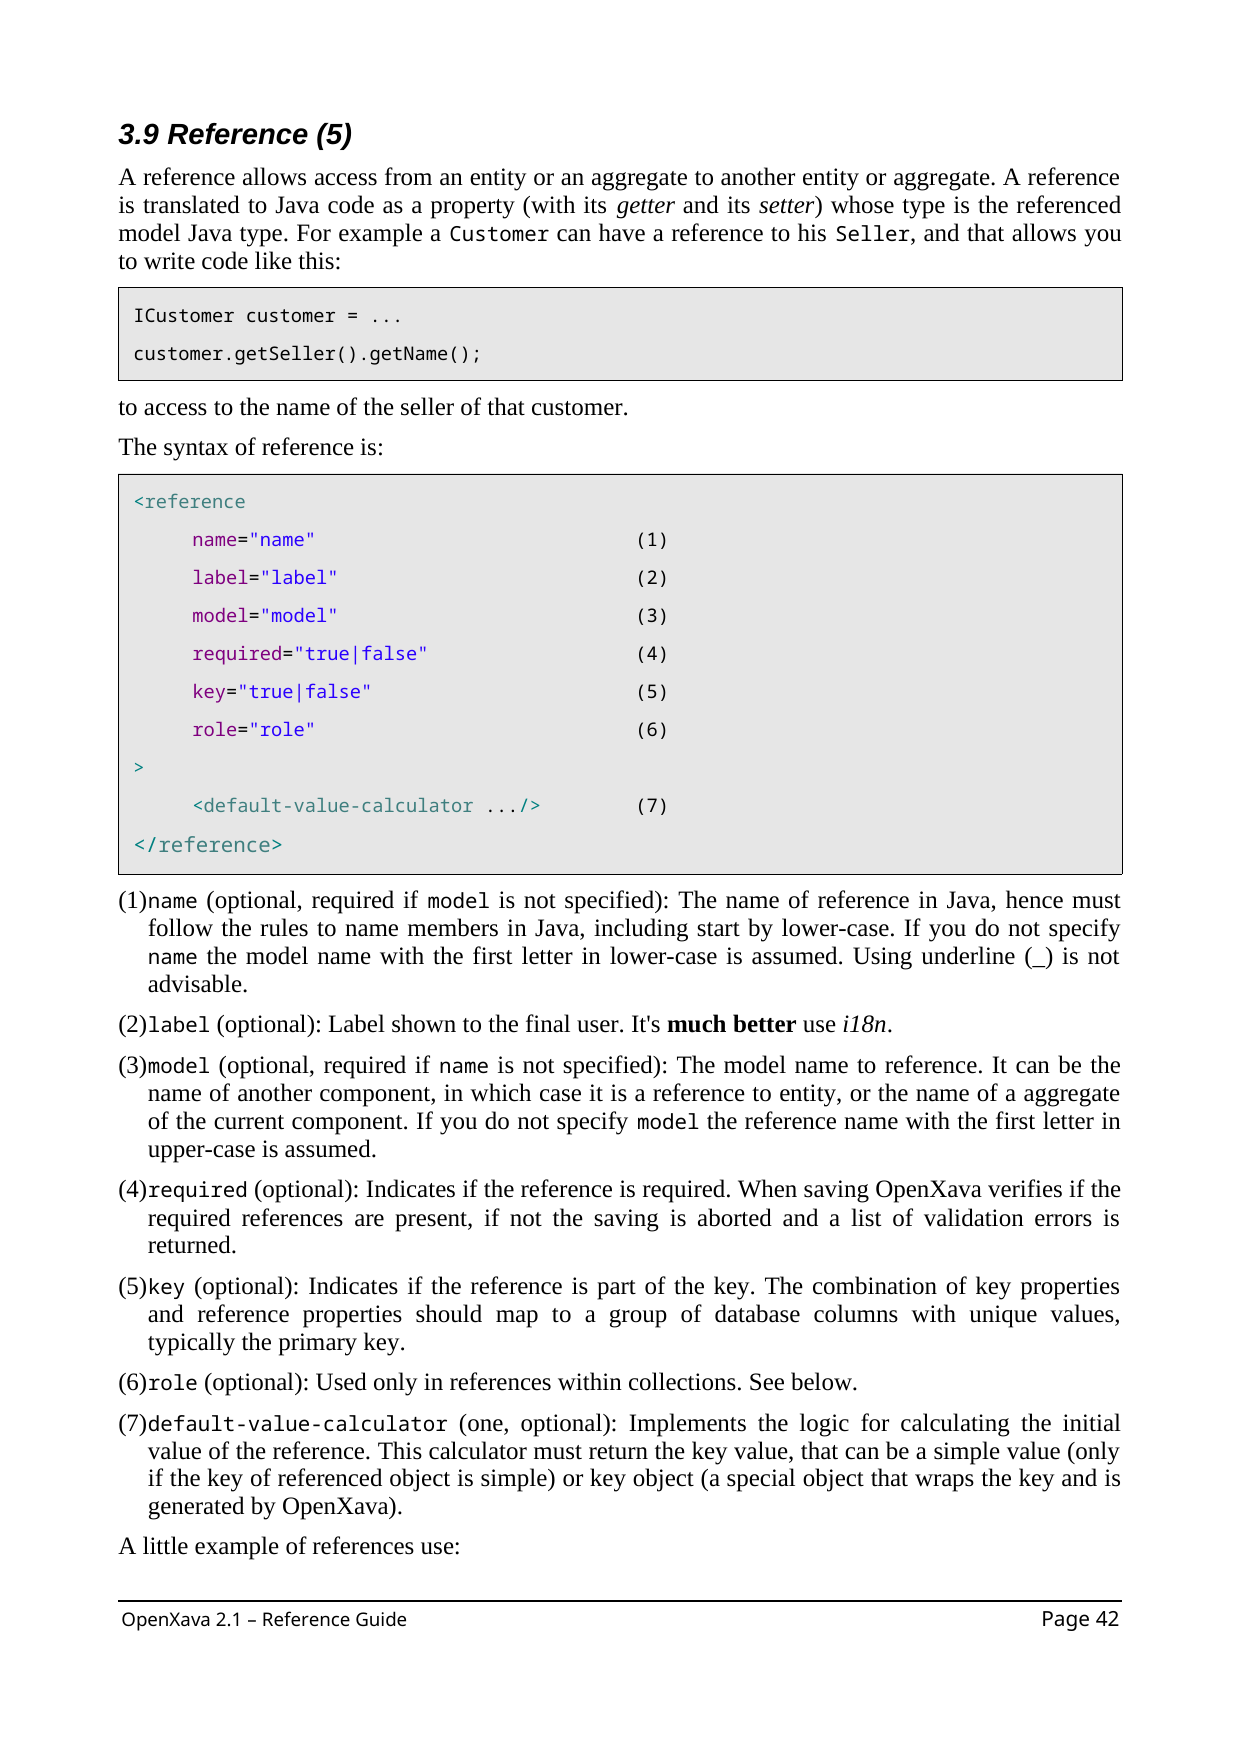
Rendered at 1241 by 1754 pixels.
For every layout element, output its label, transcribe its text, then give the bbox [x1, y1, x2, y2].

text A reference allows access from an entity or an aggregate to another entity or aggregate. A reference is translated to Java code as a property (with its getter and its setter) whose type is the referenced model Java type. For example a Customer can have a reference to his Seller, and that allows you to write code like this: [118, 163, 1122, 275]
text </reference> [119, 816, 1122, 874]
text role="role" (6) [119, 702, 1122, 739]
text <default-value-calculator .../> (7) [119, 778, 1122, 816]
list name (optional, required if model is not specified): The name of reference in Java, hence must follow the rules to name members in Java, including start by lower-case. If you do not specify name the model name with the first letter in lower-case is assumed. Using underline (_) is not advisable. [118, 886, 1122, 998]
text A little example of references use: [118, 1532, 1122, 1560]
text > [119, 739, 1122, 778]
text customer.getSeller().getName(); [119, 325, 1122, 380]
list model (optional, required if name is not specified): The model name to reference. It can be the name of another component, in which case it is a reference to entity, or the name of a aggregate of the current component. If you do not specify model the reference name with the first letter in upper-case is assumed. [118, 1051, 1122, 1163]
text The syntax of reference is: [118, 433, 1122, 461]
text name="name" (1) [119, 511, 1122, 549]
text model="model" (3) [119, 587, 1122, 626]
list role (optional): Used only in references within collections. See below. [118, 1368, 1122, 1396]
text to access to the name of the seller of that customer. [118, 393, 1122, 421]
text <reference [119, 475, 1122, 511]
list key (optional): Indicates if the reference is part of the key. The combination of key properties and reference properties should map to a group of database columns with unique values, typically the primary key. [118, 1272, 1122, 1355]
text required="true|false" (4) [119, 626, 1122, 663]
text label="label" (2) [119, 549, 1122, 587]
list default-value-calculator (one, optional): Implements the logic for calculating the initial value of the reference. This calculator must return the key value, that can be a simple value (only if the key of referenced object is simple) or key object (a special object that wraps the key and is generated by OpenXava). [118, 1409, 1122, 1520]
list required (optional): Indicates if the reference is required. When saving OpenXava verifies if the required references are present, if not the saving is aborted and a list of validation errors is returned. [118, 1176, 1122, 1259]
subtitle Reference (5) [118, 118, 1122, 151]
text key="true|false" (5) [119, 663, 1122, 702]
text ICustomer customer = ... [119, 288, 1122, 325]
list label (optional): Label shown to the final user. It's much better use i18n. [118, 1011, 1122, 1039]
